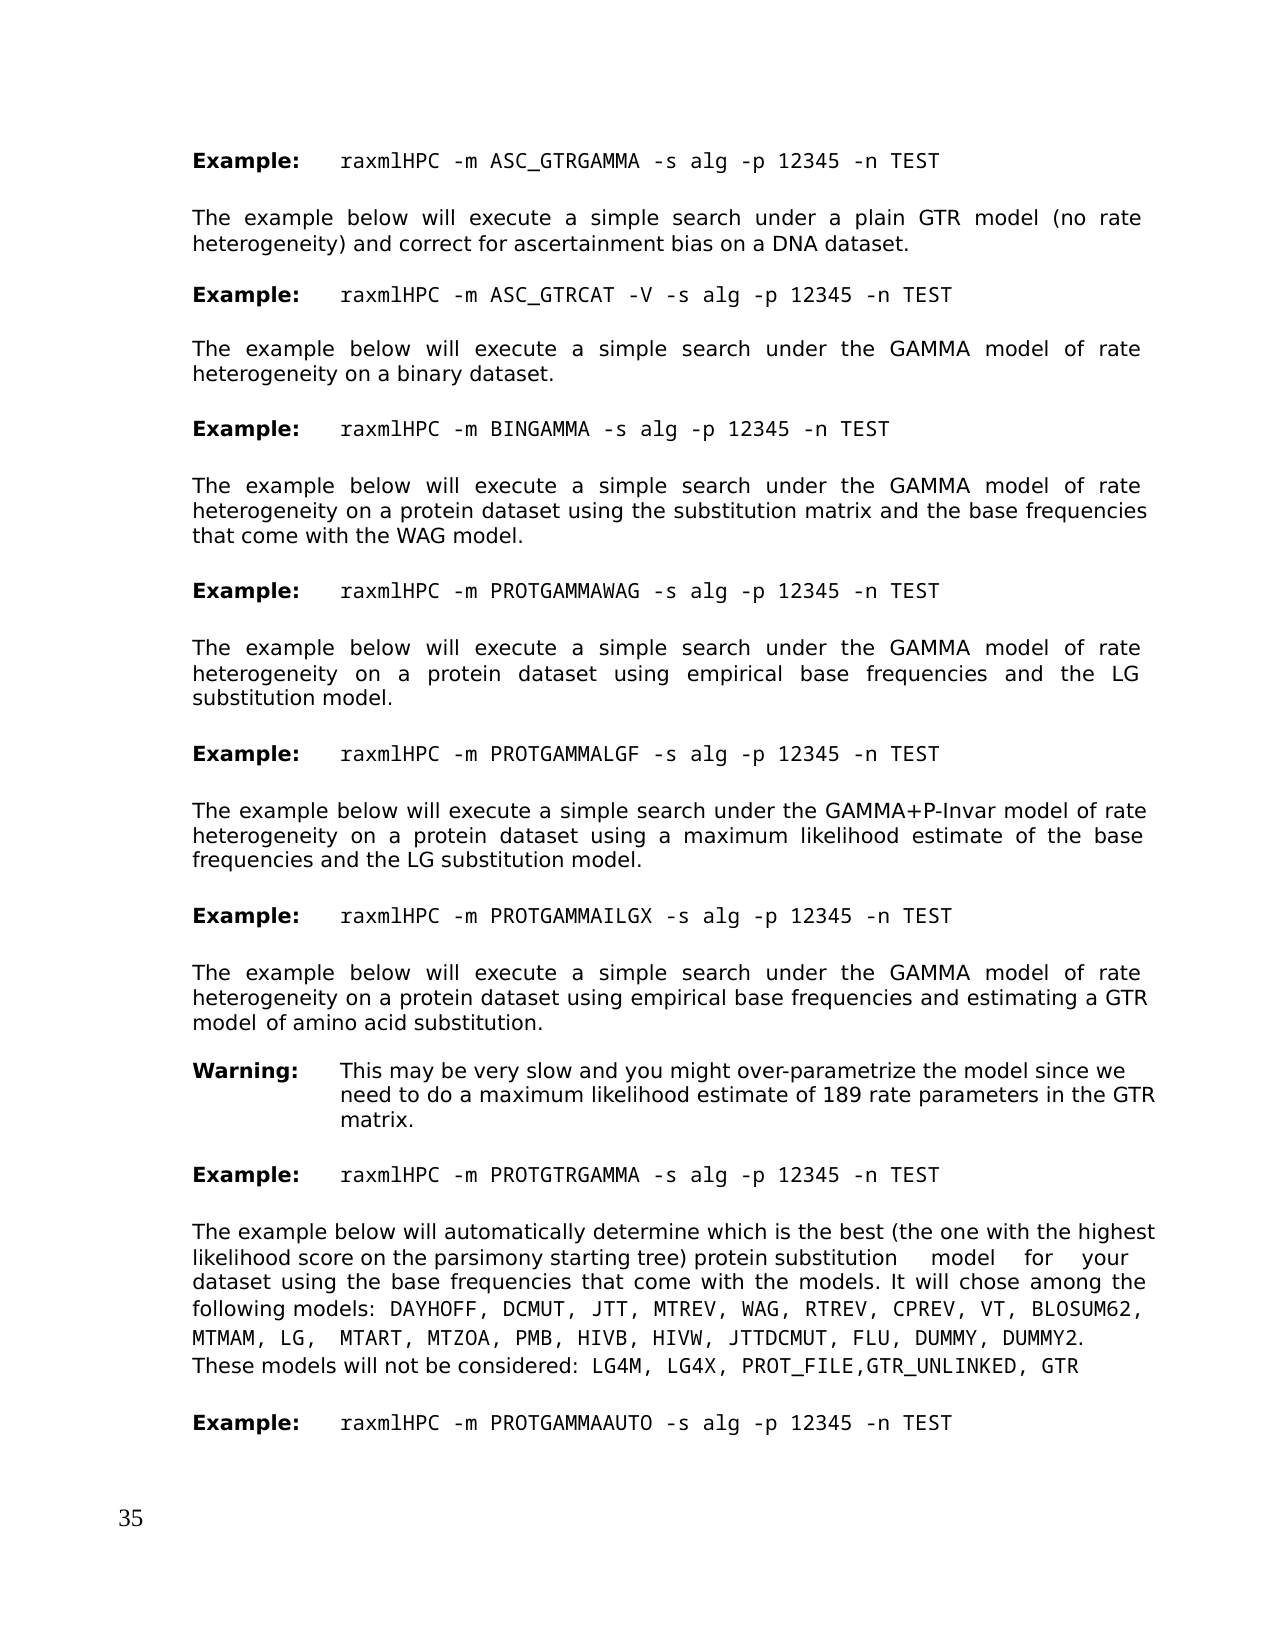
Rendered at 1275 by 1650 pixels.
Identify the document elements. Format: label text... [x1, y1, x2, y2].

text The example below will automatically determine which is the best (the one with the highest likelihood score on the parsimony starting tree) protein substitution model for your dataset using the base frequencies that come with the models. It will chose among the following models: DAYHOFF, DCMUT, JTT, MTREV, WAG, RTREV, CPREV, VT, BLOSUM62, MTMAM, LG, MTART, MTZOA, PMB, HIVB, HIVW, JTTDCMUT, FLU, DUMMY, DUMMY2. [118, 1217, 1157, 1351]
text The example below will execute a simple search under the GAMMA model of rate heterogeneity on a protein dataset using empirical base frequencies and estimating a GTR model of amino acid substitution. [118, 958, 1157, 1035]
text Example: raxmlHPC -m PROTGAMMAAUTO -s alg -p 12345 -n TEST [118, 1408, 1157, 1437]
text Example: raxmlHPC -m PROTGAMMAILGX -s alg -p 12345 -n TEST [118, 901, 1157, 929]
text Example: raxmlHPC -m ASC_GTRGAMMA -s alg -p 12345 -n TEST [118, 147, 1157, 175]
text Example: raxmlHPC -m PROTGAMMAWAG -s alg -p 12345 -n TEST [118, 577, 1157, 605]
text Example: raxmlHPC -m PROTGTRGAMMA -s alg -p 12345 -n TEST [118, 1161, 1157, 1189]
text Example: raxmlHPC -m BINGAMMA -s alg -p 12345 -n TEST [118, 414, 1157, 443]
text The example below will execute a simple search under the GAMMA model of rate heterogeneity on a protein dataset using the substitution matrix and the base frequencies that come with the WAG model. [118, 471, 1157, 548]
text These models will not be considered: LG4M, LG4X, PROT_FILE,GTR_UNLINKED, GTR [118, 1351, 1157, 1380]
text Example: raxmlHPC -m PROTGAMMALGF -s alg -p 12345 -n TEST [118, 739, 1157, 767]
text The example below will execute a simple search under the GAMMA model of rate heterogeneity on a binary dataset. [118, 337, 1157, 386]
text Example: raxmlHPC -m ASC_GTRCAT -V -s alg -p 12345 -n TEST [118, 280, 1157, 309]
text The example below will execute a simple search under a plain GTR model (no rate heterogeneity) and correct for ascertainment bias on a DNA dataset. [118, 203, 1157, 256]
text The example below will execute a simple search under the GAMMA+P-Invar model of rate heterogeneity on a protein dataset using a maximum likelihood estimate of the base frequencies and the LG substitution model. [118, 796, 1157, 873]
text The example below will execute a simple search under the GAMMA model of rate heterogeneity on a protein dataset using empirical base frequencies and the LG substitution model. [118, 633, 1157, 710]
text Warning: This may be very slow and you might over-parametrize the model since we need to do a maximum likelihood estimate of 189 rate parameters in the GTR matrix. [118, 1059, 1157, 1132]
